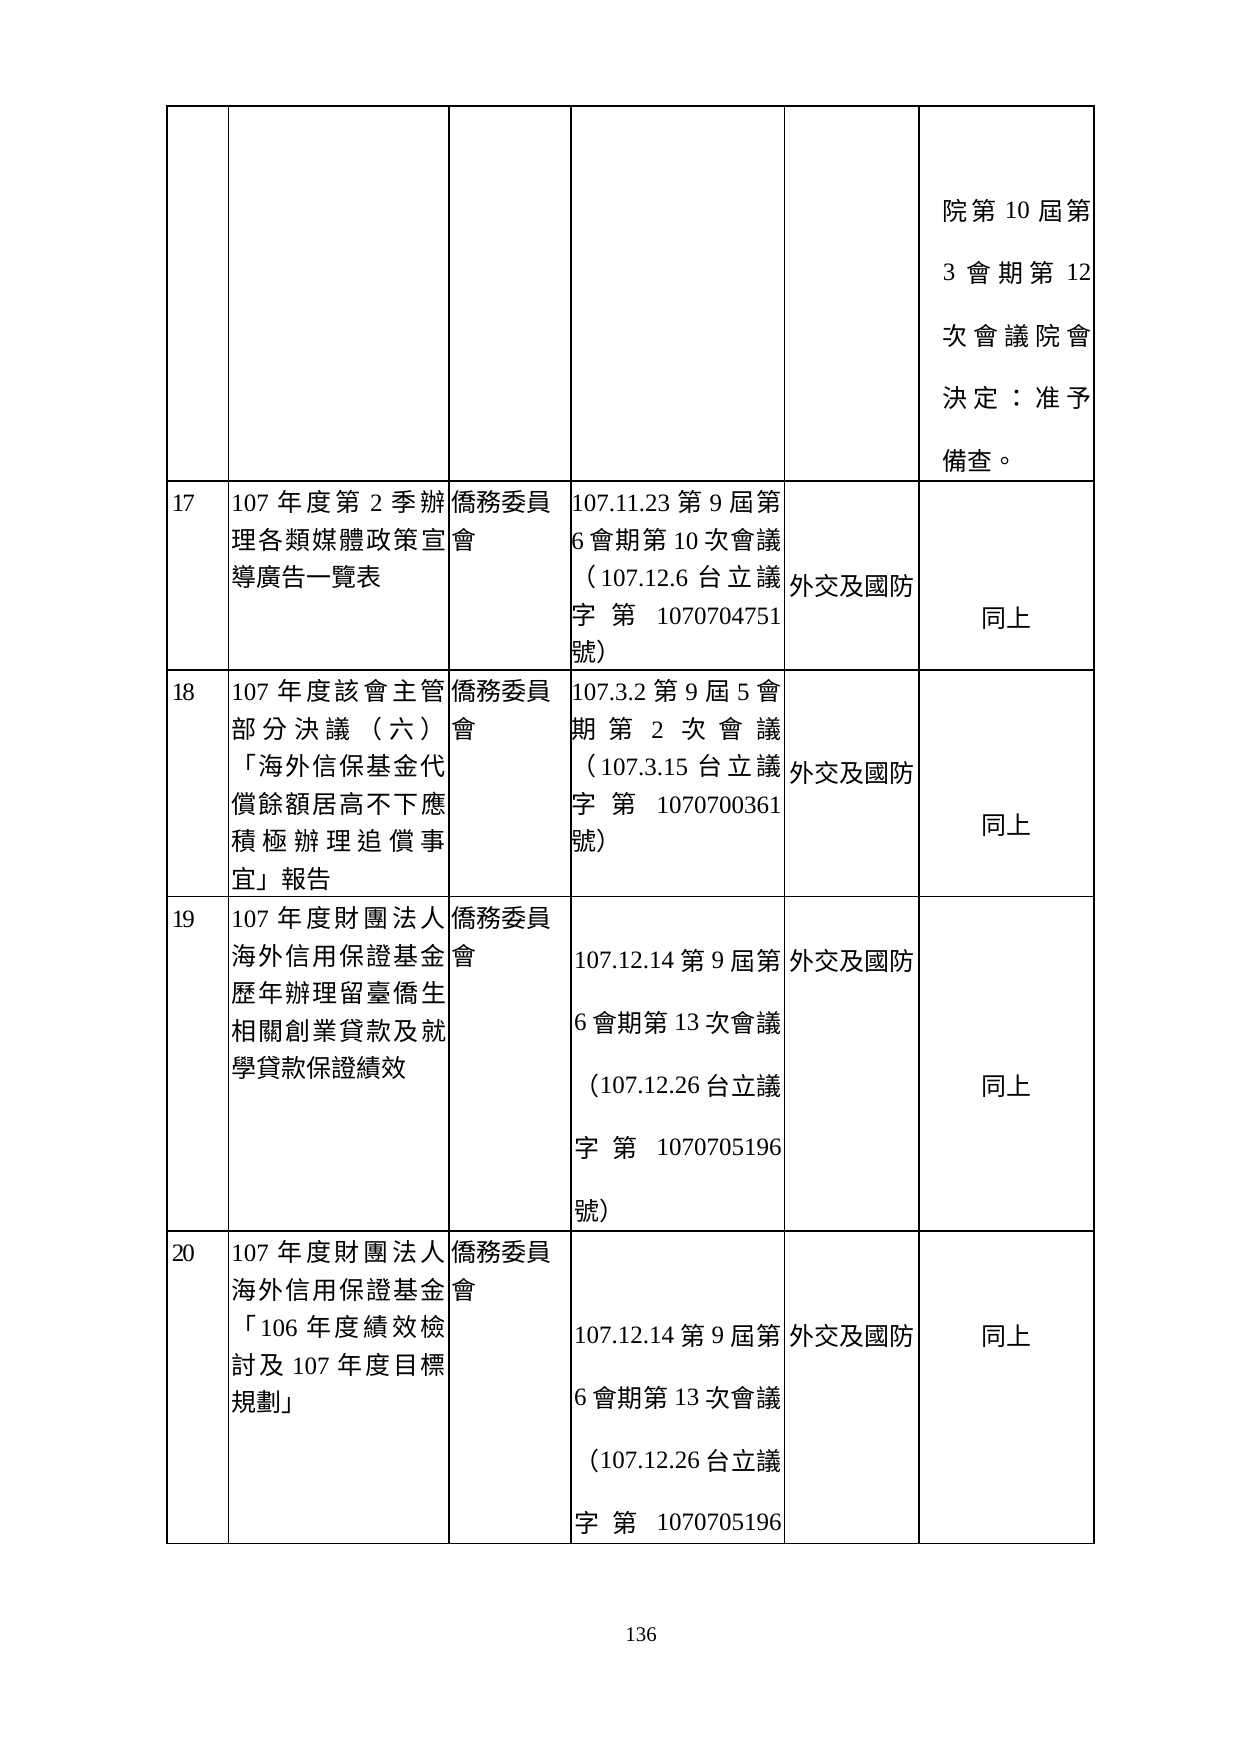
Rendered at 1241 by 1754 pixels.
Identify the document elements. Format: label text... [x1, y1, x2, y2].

table_cell 107.11.23第9屆第6會期第10次會議（107.12.6台立議字第1070704751號） [572, 482, 784, 669]
table_cell 僑務委員會 [450, 897, 570, 1230]
table_cell 107年度財團法人海外信用保證基金歷年辦理留臺僑生相關創業貸款及就學貸款保證績效 [229, 897, 448, 1230]
table_cell [168, 671, 228, 896]
table_cell [168, 107, 228, 480]
table_cell [450, 107, 570, 480]
table_cell 院第10屆第3會期第12次會議院會決定：准予備查。 [920, 107, 1093, 480]
table_cell [785, 107, 918, 480]
table_cell 107年度第2季辦理各類媒體政策宣導廣告一覽表 [229, 482, 448, 669]
table_cell 107.12.14第9屆第6會期第13次會議（107.12.26台立議字第1070705196號） [572, 897, 784, 1230]
table_cell 107年度該會主管部分決議（六）「海外信保基金代償餘額居高不下應積極辦理追償事宜」報告 [229, 671, 448, 896]
table_cell 同上 [920, 1232, 1093, 1543]
table_cell 外交及國防 [785, 482, 918, 669]
table_cell 107.3.2第9屆5會期第2次會議（107.3.15台立議字第1070700361號） [572, 671, 784, 896]
table_cell 107.12.14第9屆第6會期第13次會議（107.12.26台立議字第1070705196 [572, 1232, 784, 1543]
table_cell 外交及國防 [785, 897, 918, 1230]
table_cell [168, 1232, 228, 1543]
table_cell 僑務委員會 [450, 1232, 570, 1543]
table_cell 同上 [920, 897, 1093, 1230]
table_cell [229, 107, 448, 480]
table_cell [168, 482, 228, 669]
table_cell 同上 [920, 671, 1093, 896]
table_cell 107年度財團法人海外信用保證基金「106年度績效檢討及107年度目標規劃」 [229, 1232, 448, 1543]
table_cell 同上 [920, 482, 1093, 669]
table_cell 僑務委員會 [450, 482, 570, 669]
table_cell 僑務委員會 [450, 671, 570, 896]
table_cell 外交及國防 [785, 1232, 918, 1543]
table_cell [168, 897, 228, 1230]
table_cell [572, 107, 784, 480]
table_cell 外交及國防 [785, 671, 918, 896]
